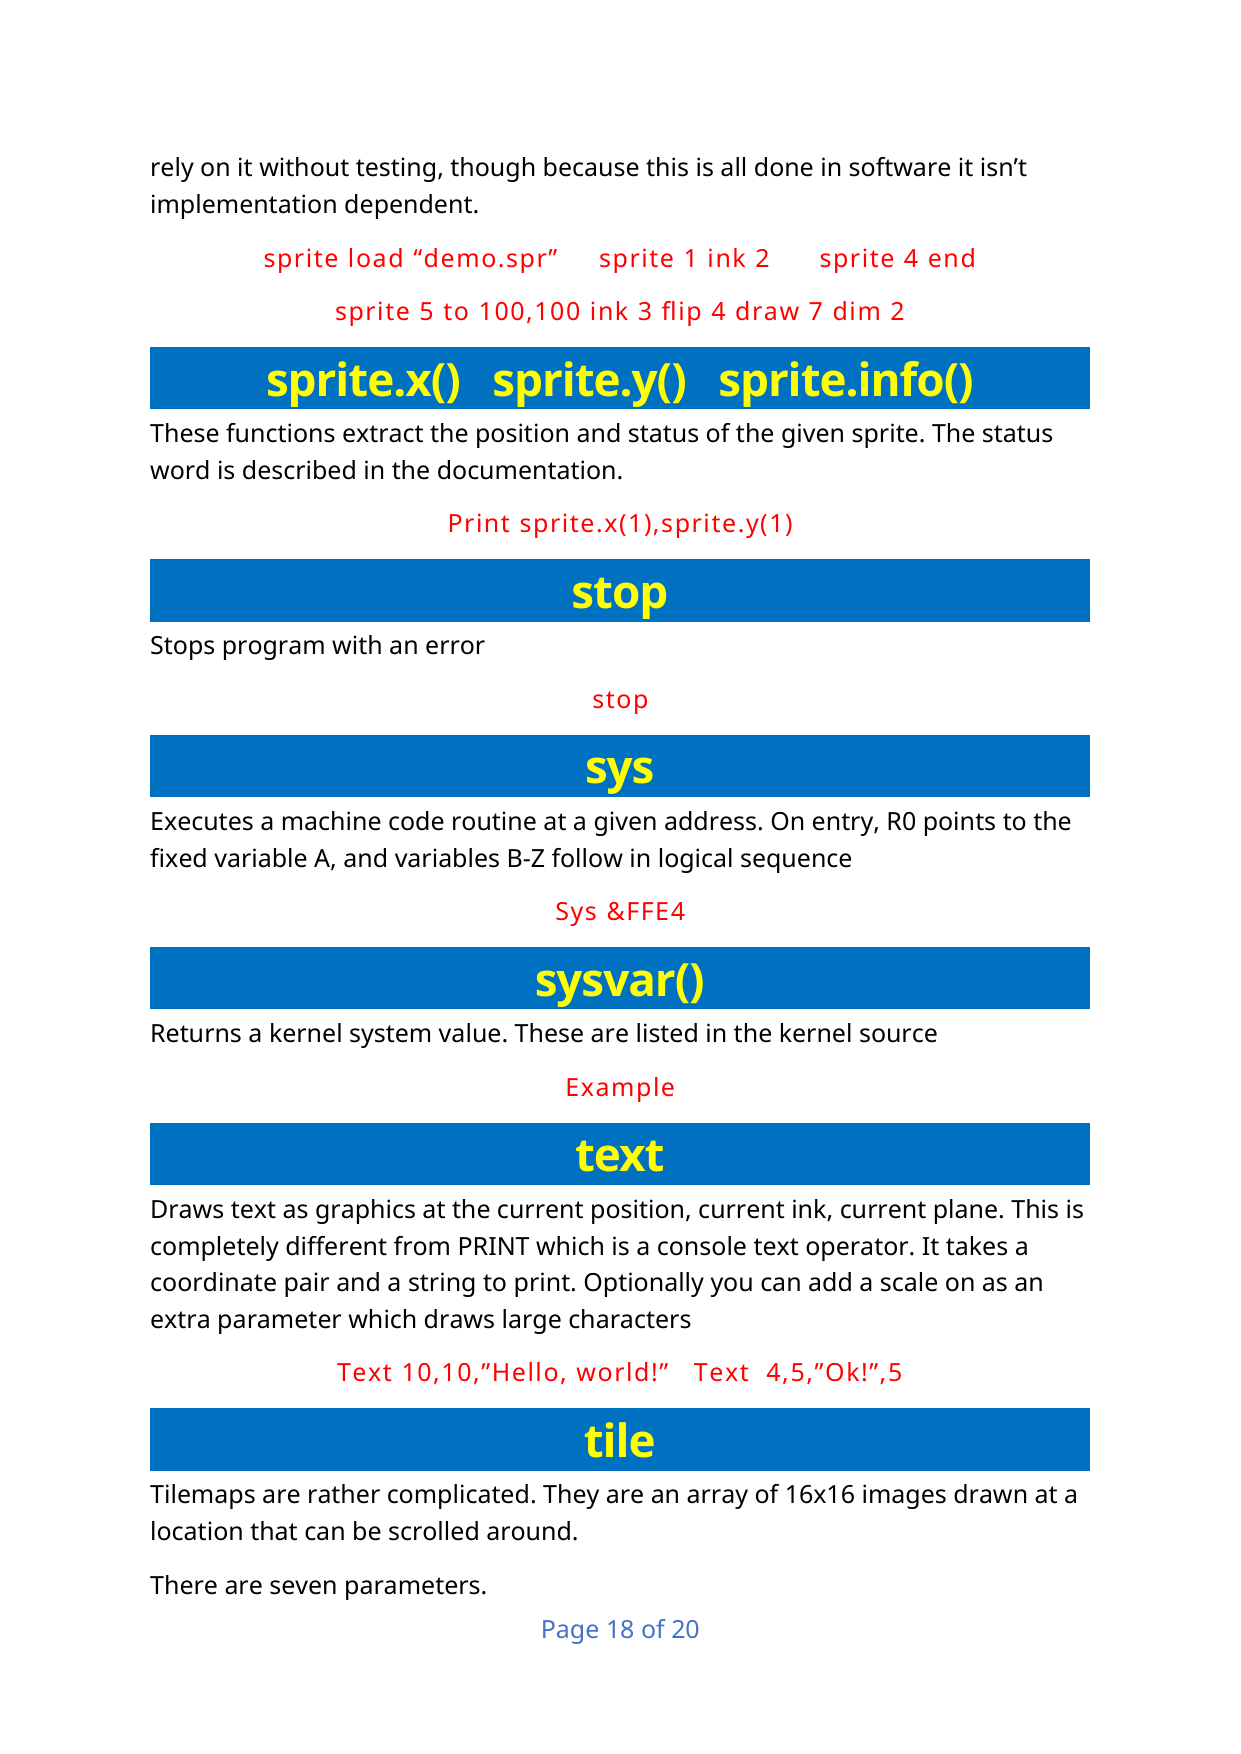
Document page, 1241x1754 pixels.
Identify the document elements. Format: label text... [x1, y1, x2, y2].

text Stops program with an error [150, 628, 1090, 662]
title text [150, 1123, 1090, 1185]
title sys [150, 735, 1090, 797]
title tile [150, 1408, 1090, 1471]
text There are seven parameters. [150, 1567, 1090, 1601]
subtitle stop [150, 681, 1090, 716]
subtitle sprite load “demo.spr” sprite 1 ink 2 sprite 4 end [150, 240, 1090, 274]
text rely on it without testing, though because this is all done in software it isn’t implementation dependent. [150, 150, 1090, 221]
text These functions extract the position and status of the given sprite. The status word is described in the documentation. [150, 416, 1090, 487]
text Returns a kernel system value. These are listed in the kernel source [150, 1016, 1090, 1050]
title stop [150, 559, 1090, 622]
text Draws text as graphics at the current position, current ink, current plane. This is completely different from PRINT which is a console text operator. It takes a coordinate pair and a string to print. Optionally you can add a scale on as an extra parameter which draws large characters [150, 1191, 1090, 1336]
subtitle Example [150, 1069, 1090, 1103]
subtitle Print sprite.x(1),sprite.y(1) [150, 506, 1090, 540]
title sprite.x() sprite.y() sprite.info() [150, 347, 1090, 409]
subtitle sprite 5 to 100,100 ink 3 flip 4 draw 7 dim 2 [150, 294, 1090, 328]
text Tilemaps are rather complicated. They are an array of 16x16 images drawn at a location that can be scrolled around. [150, 1477, 1090, 1548]
title sysvar() [150, 947, 1090, 1009]
subtitle Sys &FFE4 [150, 894, 1090, 928]
subtitle Text 10,10,”Hello, world!” Text 4,5,”Ok!”,5 [150, 1355, 1090, 1389]
text Executes a machine code routine at a given address. On entry, R0 points to the fixed variable A, and variables B-Z follow in logical sequence [150, 803, 1090, 874]
